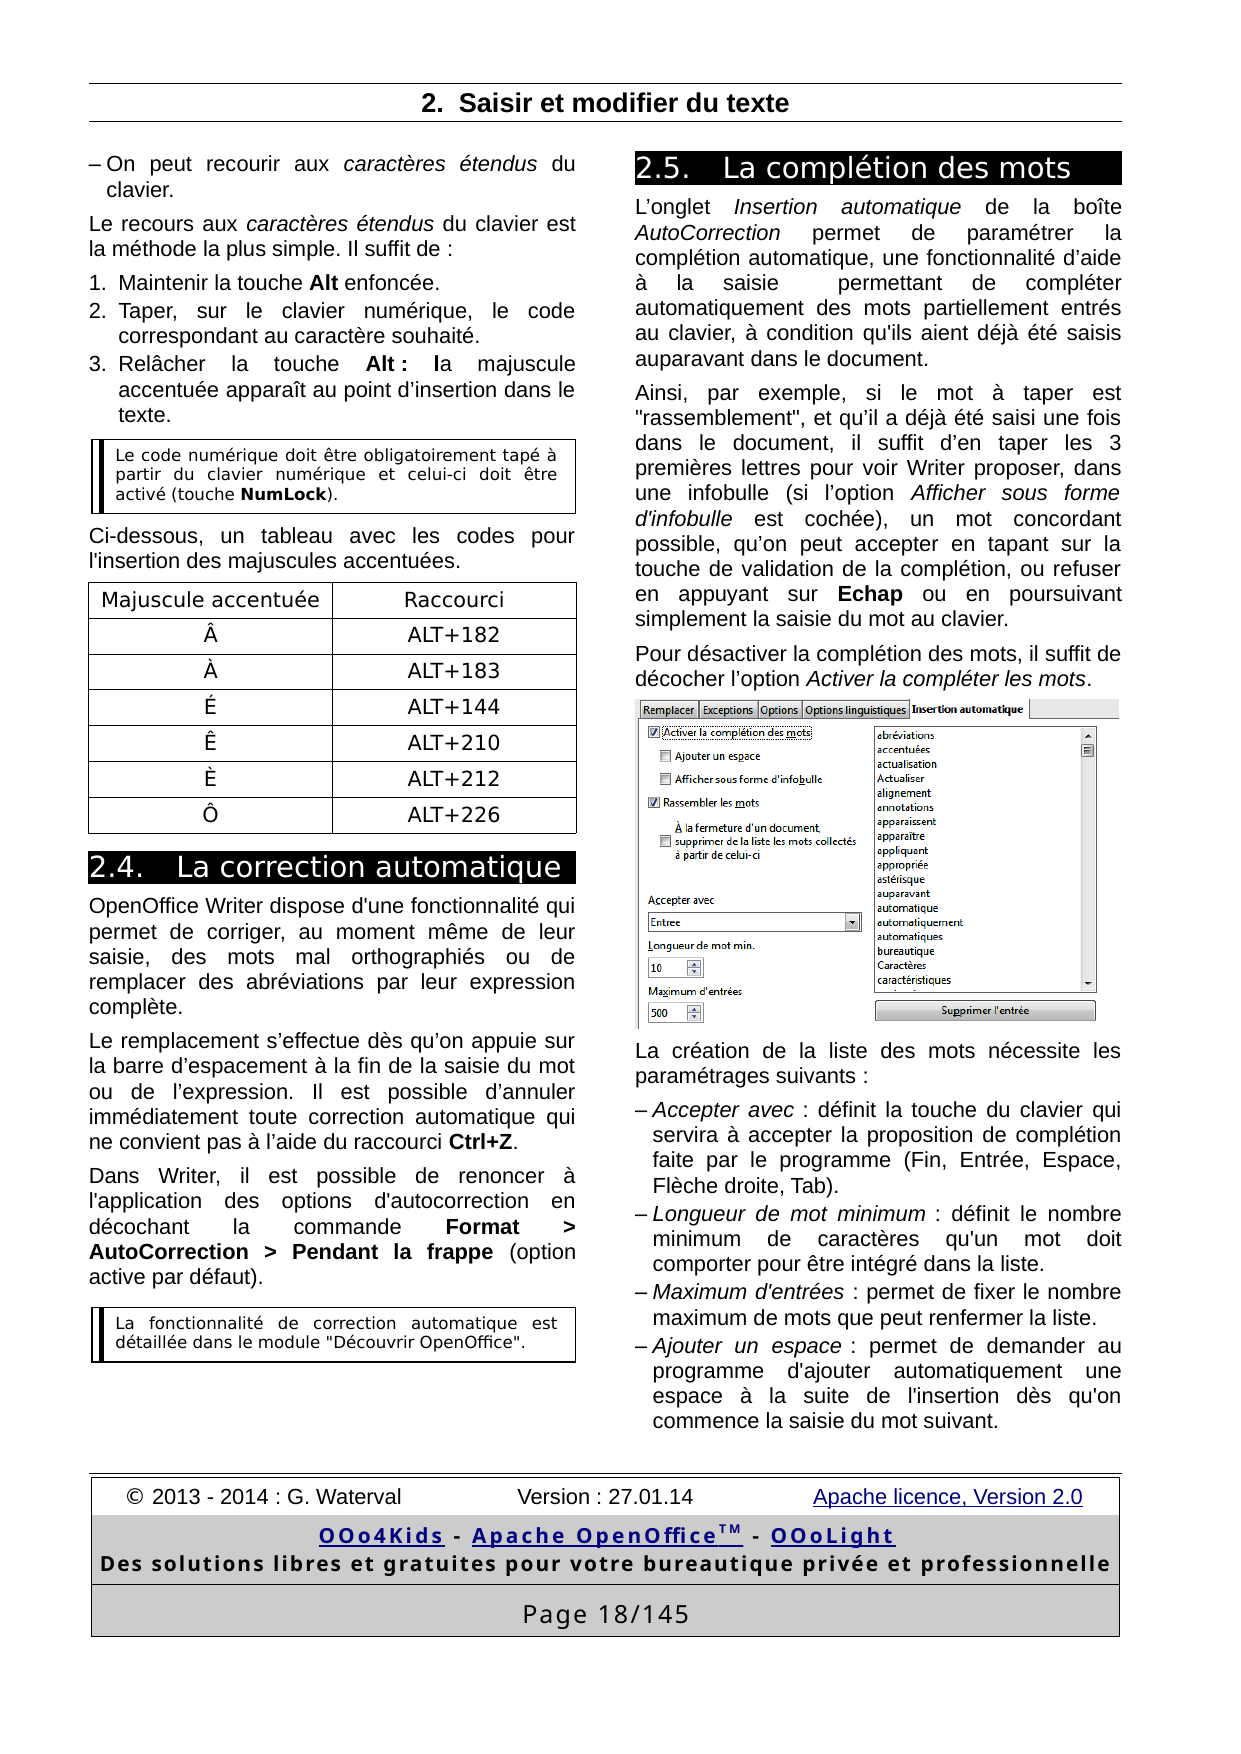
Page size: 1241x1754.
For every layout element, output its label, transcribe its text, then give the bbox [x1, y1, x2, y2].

list Maximum d'entrées : permet de fixer le nombre maximum de mots que peut renfermer la liste. [635, 1279, 1122, 1329]
text Pour désactiver la complétion des mots, il suffit de décocher l’option Activer la compléter les mots. [635, 640, 1122, 691]
table_cell ALT+182 [333, 619, 576, 653]
list Accepter avec : définit la touche du clavier qui servira à accepter la proposition de complétion faite par le programme (Fin, Entrée, Espace, Flèche droite, Tab). [635, 1097, 1122, 1198]
subtitle La correction automatique [88, 851, 576, 884]
list On peut recourir aux caractères étendus du clavier. [88, 151, 576, 202]
text Ainsi, par exemple, si le mot à taper est "rassemblement", et qu’il a déjà été saisi une fois dans le document, il suffit d’en taper les 3 premières lettres pour voir Writer proposer, dans une infobulle (si l’option Afficher sous forme d'infobulle est cochée), un mot concordant possible, qu’on peut accepter en tapant sur la touche de validation de la complétion, ou refuser en appuyant sur Echap ou en poursuivant simplement la saisie du mot au clavier. [635, 379, 1122, 632]
text Dans Writer, il est possible de renoncer à l'application des options d'autocorrection en décochant la commande Format > AutoCorrection > Pendant la frappe (option active par défaut). [88, 1163, 576, 1289]
table_cell Ô [89, 798, 332, 833]
table_cell É [89, 690, 332, 725]
table_cell ALT+210 [333, 726, 576, 761]
list Longueur de mot minimum : définit le nombre minimum de caractères qu'un mot doit comporter pour être intégré dans la liste. [635, 1201, 1122, 1276]
text L’onglet Insertion automatique de la boîte AutoCorrection permet de paramétrer la complétion automatique, une fonctionnalité d’aide à la saisie permettant de compléter automatiquement des mots partiellement entrés au clavier, à condition qu'ils aient déjà été saisis auparavant dans le document. [635, 194, 1122, 371]
list Le recours aux caractères étendus du clavier est la méthode la plus simple. Il suffit de : [88, 211, 576, 261]
table_cell Ê [89, 726, 332, 761]
table_cell ALT+212 [333, 762, 576, 797]
subtitle La complétion des mots [635, 151, 1122, 185]
list Ajouter un espace : permet de demander au programme d'ajouter automatiquement une espace à la suite de l'insertion dès qu'on commence la saisie du mot suivant. [635, 1332, 1122, 1433]
table_cell È [89, 762, 332, 797]
table_header La fonctionnalité de correction automatique est détaillée dans le module "Découvrir OpenOffice". [104, 1308, 575, 1361]
text OpenOffice Writer dispose d'une fonctionnalité qui permet de corriger, au moment même de leur saisie, des mots mal orthographiés ou de remplacer des abréviations par leur expression complète. [88, 893, 576, 1019]
text La création de la liste des mots nécessite les paramétrages suivants : [635, 1038, 1122, 1088]
table_cell À [89, 655, 332, 689]
text Ci-dessous, un tableau avec les codes pour l'insertion des majuscules accentuées. [88, 523, 576, 573]
table_header Raccourci [333, 583, 576, 618]
table_header Majuscule accentuée [89, 583, 332, 618]
table_cell ALT+183 [333, 655, 576, 689]
table_cell ALT+144 [333, 690, 576, 725]
table_header Le code numérique doit être obligatoirement tapé à partir du clavier numérique et celui-ci doit être activé (touche NumLock). [104, 440, 575, 513]
list Relâcher la touche Alt : la majuscule accentuée apparaît au point d’insertion dans le texte. [88, 351, 576, 427]
list Taper, sur le clavier numérique, le code correspondant au caractère souhaité. [88, 298, 576, 348]
table_cell Â [89, 619, 332, 653]
text Le remplacement s’effectue dès qu’on appuie sur la barre d’espacement à la fin de la saisie du mot ou de l’expression. Il est possible d’annuler immédiatement toute correction automatique qui ne convient pas à l’aide du raccourci Ctrl+Z. [88, 1028, 576, 1154]
table_cell ALT+226 [333, 798, 576, 833]
list Maintenir la touche Alt enfoncée. [88, 270, 576, 295]
